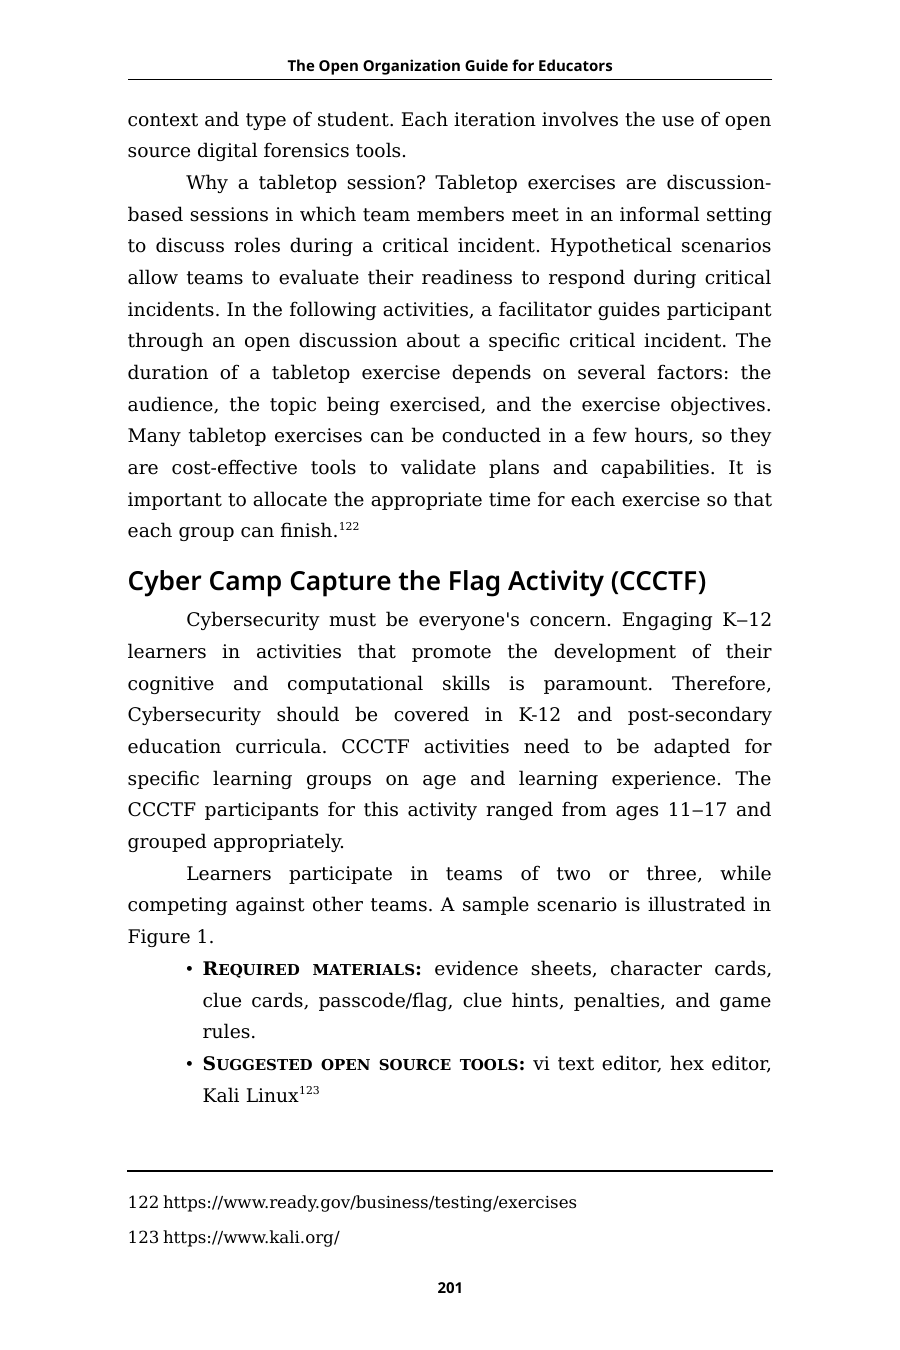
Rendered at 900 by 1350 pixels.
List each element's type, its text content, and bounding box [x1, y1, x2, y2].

subtitle Cyber Camp Capture the Flag Activity (CCCTF) [127, 567, 772, 597]
text Why a tabletop session? Tabletop exercises are discussion-based sessions in which team members meet in an informal setting to discuss roles during a critical incident. Hypothetical scenarios allow teams to evaluate their readiness to respond during critical incidents. In the following activities, a facilitator guides participant through an open discussion about a specific critical incident. The duration of a tabletop exercise depends on several factors: the audience, the topic being exercised, and the exercise objectives. Many tabletop exercises can be conducted in a few hours, so they are cost-effective tools to validate plans and capabilities. It is important to allocate the appropriate time for each exercise so that each group can finish. [127, 172, 772, 542]
list https://www.kali.org/ [127, 1228, 772, 1247]
list Suggested open source tools: vi text editor, hex editor, Kali Linux [186, 1053, 772, 1107]
text https://www.ready.gov/business/testing/exercises [127, 1193, 772, 1213]
list Required materials: evidence sheets, character cards, clue cards, passcode/flag, clue hints, penalties, and game rules. [186, 958, 772, 1043]
text Cybersecurity must be everyone's concern. Engaging K‒12 learners in activities that promote the development of their cognitive and computational skills is paramount. Therefore, Cybersecurity should be covered in K-12 and post-secondary education curricula. CCCTF activities need to be adapted for specific learning groups on age and learning experience. The CCCTF participants for this activity ranged from ages 11‒17 and grouped appropriately. [127, 609, 772, 853]
text context and type of student. Each iteration involves the use of open source digital forensics tools. [127, 109, 772, 162]
text Learners participate in teams of two or three, while competing against other teams. A sample scenario is illustrated in Figure 1. [127, 863, 772, 948]
